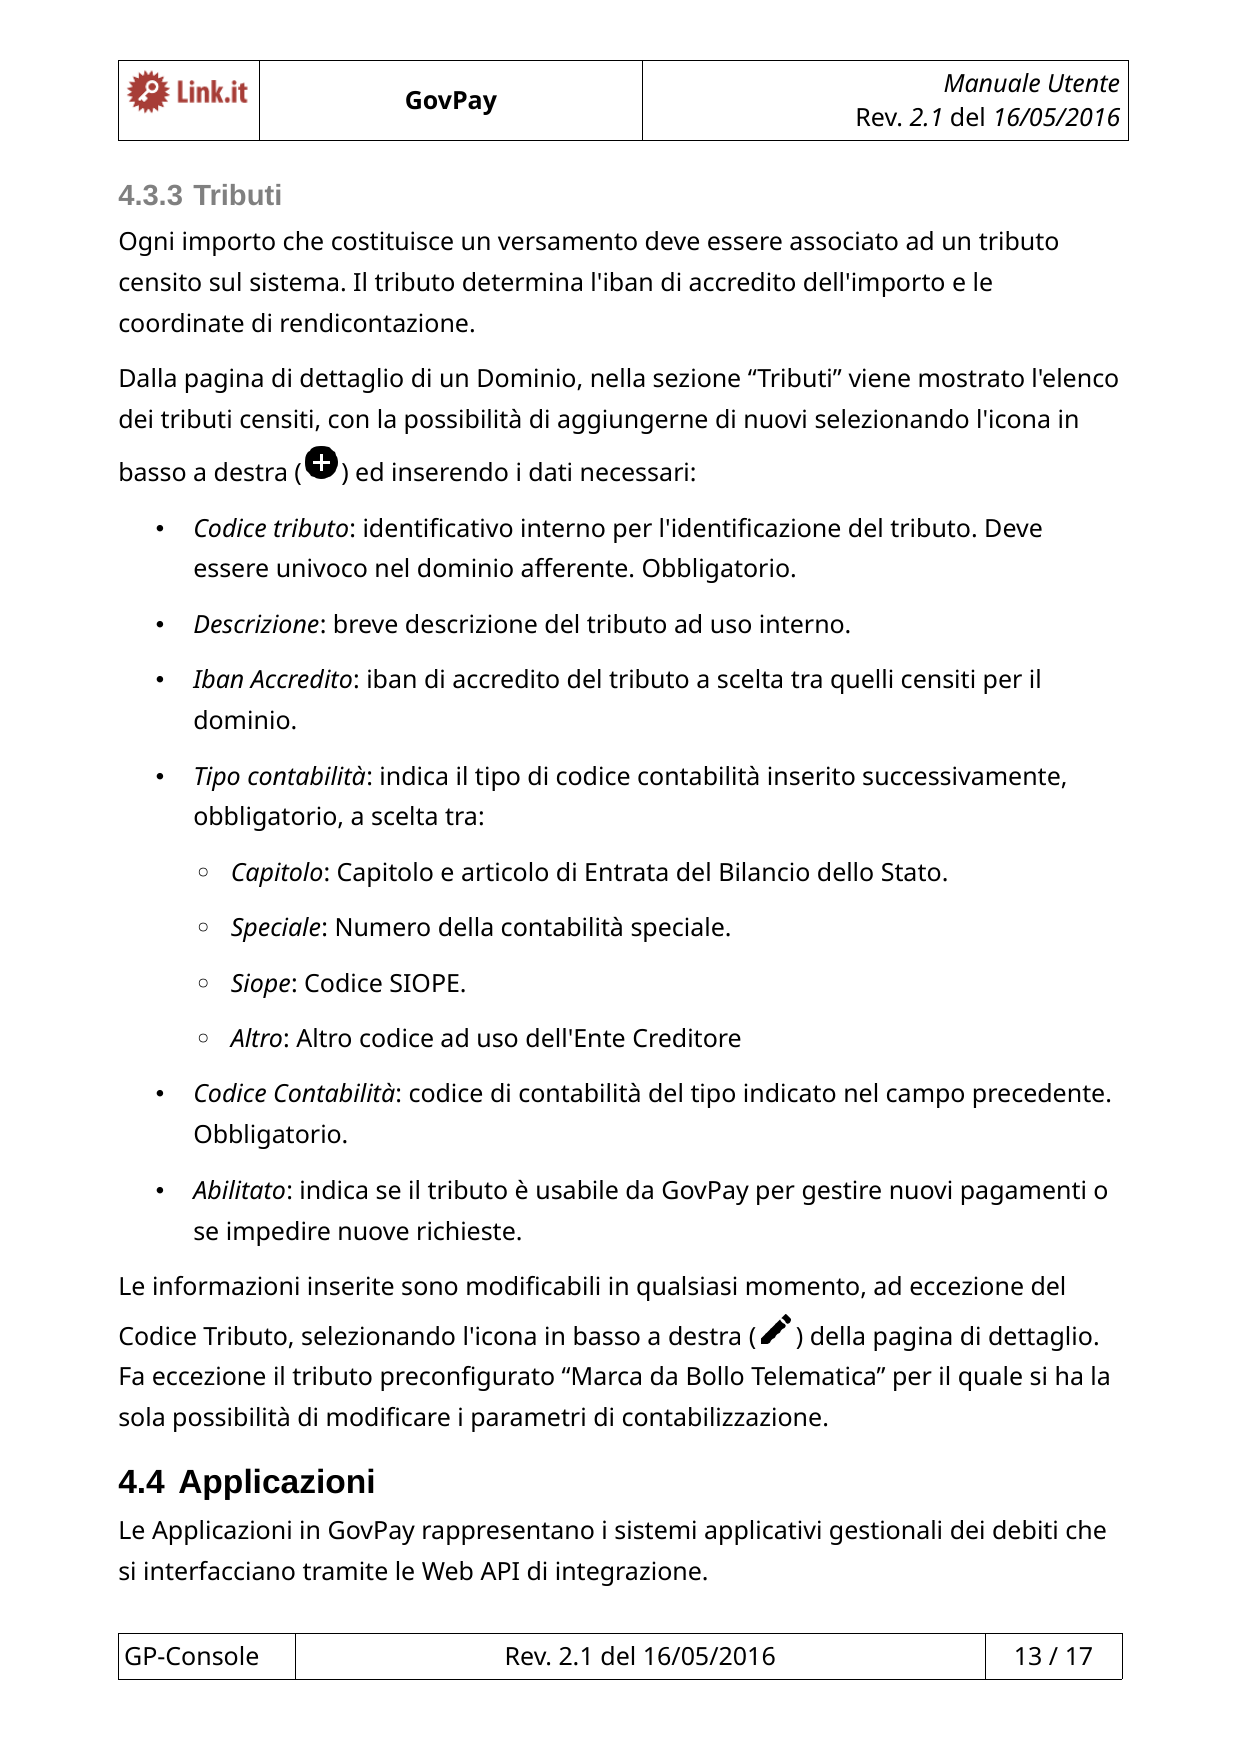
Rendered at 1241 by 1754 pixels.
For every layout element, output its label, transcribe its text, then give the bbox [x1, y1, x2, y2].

subtitle Applicazioni [118, 1462, 1122, 1500]
list Siope: Codice SIOPE. [193, 965, 1122, 999]
list Descrizione: breve descrizione del tributo ad uso interno. [156, 607, 1122, 641]
text Dalla pagina di dettaglio di un Dominio, nella sezione “Tributi” viene mostrato l'elenco dei tributi censiti, con la possibilità di aggiungerne di nuovi selezionando l'icona in basso a destra () ed inserendo i dati necessari: [118, 361, 1122, 489]
subtitle Tributi [118, 178, 1122, 211]
list Tipo contabilità: indica il tipo di codice contabilità inserito successivamente, obbligatorio, a scelta tra: [156, 758, 1122, 833]
picture [123, 65, 254, 119]
list Codice Contabilità: codice di contabilità del tipo indicato nel campo precedente. Obbligatorio. [156, 1076, 1122, 1151]
list Codice tributo: identificativo interno per l'identificazione del tributo. Deve essere univoco nel dominio afferente. Obbligatorio. [156, 510, 1122, 585]
list Abilitato: indica se il tributo è usabile da GovPay per gestire nuovi pagamenti o se impedire nuove richieste. [156, 1172, 1122, 1247]
text Le Applicazioni in GovPay rappresentano i sistemi applicativi gestionali dei debiti che si interfacciano tramite le Web API di integrazione. [118, 1513, 1122, 1588]
list Iban Accredito: iban di accredito del tributo a scelta tra quelli censiti per il dominio. [156, 662, 1122, 737]
list Speciale: Numero della contabilità speciale. [193, 910, 1122, 944]
picture [302, 442, 341, 482]
text Ogni importo che costituisce un versamento deve essere associato ad un tributo censito sul sistema. Il tributo determina l'iban di accredito dell'importo e le coordinate di rendicontazione. [118, 224, 1122, 340]
list Capitolo: Capitolo e articolo di Entrata del Bilancio dello Stato. [193, 854, 1122, 888]
picture [756, 1309, 796, 1349]
list Altro: Altro codice ad uso dell'Ente Creditore [193, 1021, 1122, 1055]
text Le informazioni inserite sono modificabili in qualsiasi momento, ad eccezione del Codice Tributo, selezionando l'icona in basso a destra () della pagina di dettaglio. Fa eccezione il tributo preconfigurato “Marca da Bollo Telematica” per il quale si ha la sola possibilità di modificare i parametri di contabilizzazione. [118, 1269, 1122, 1434]
